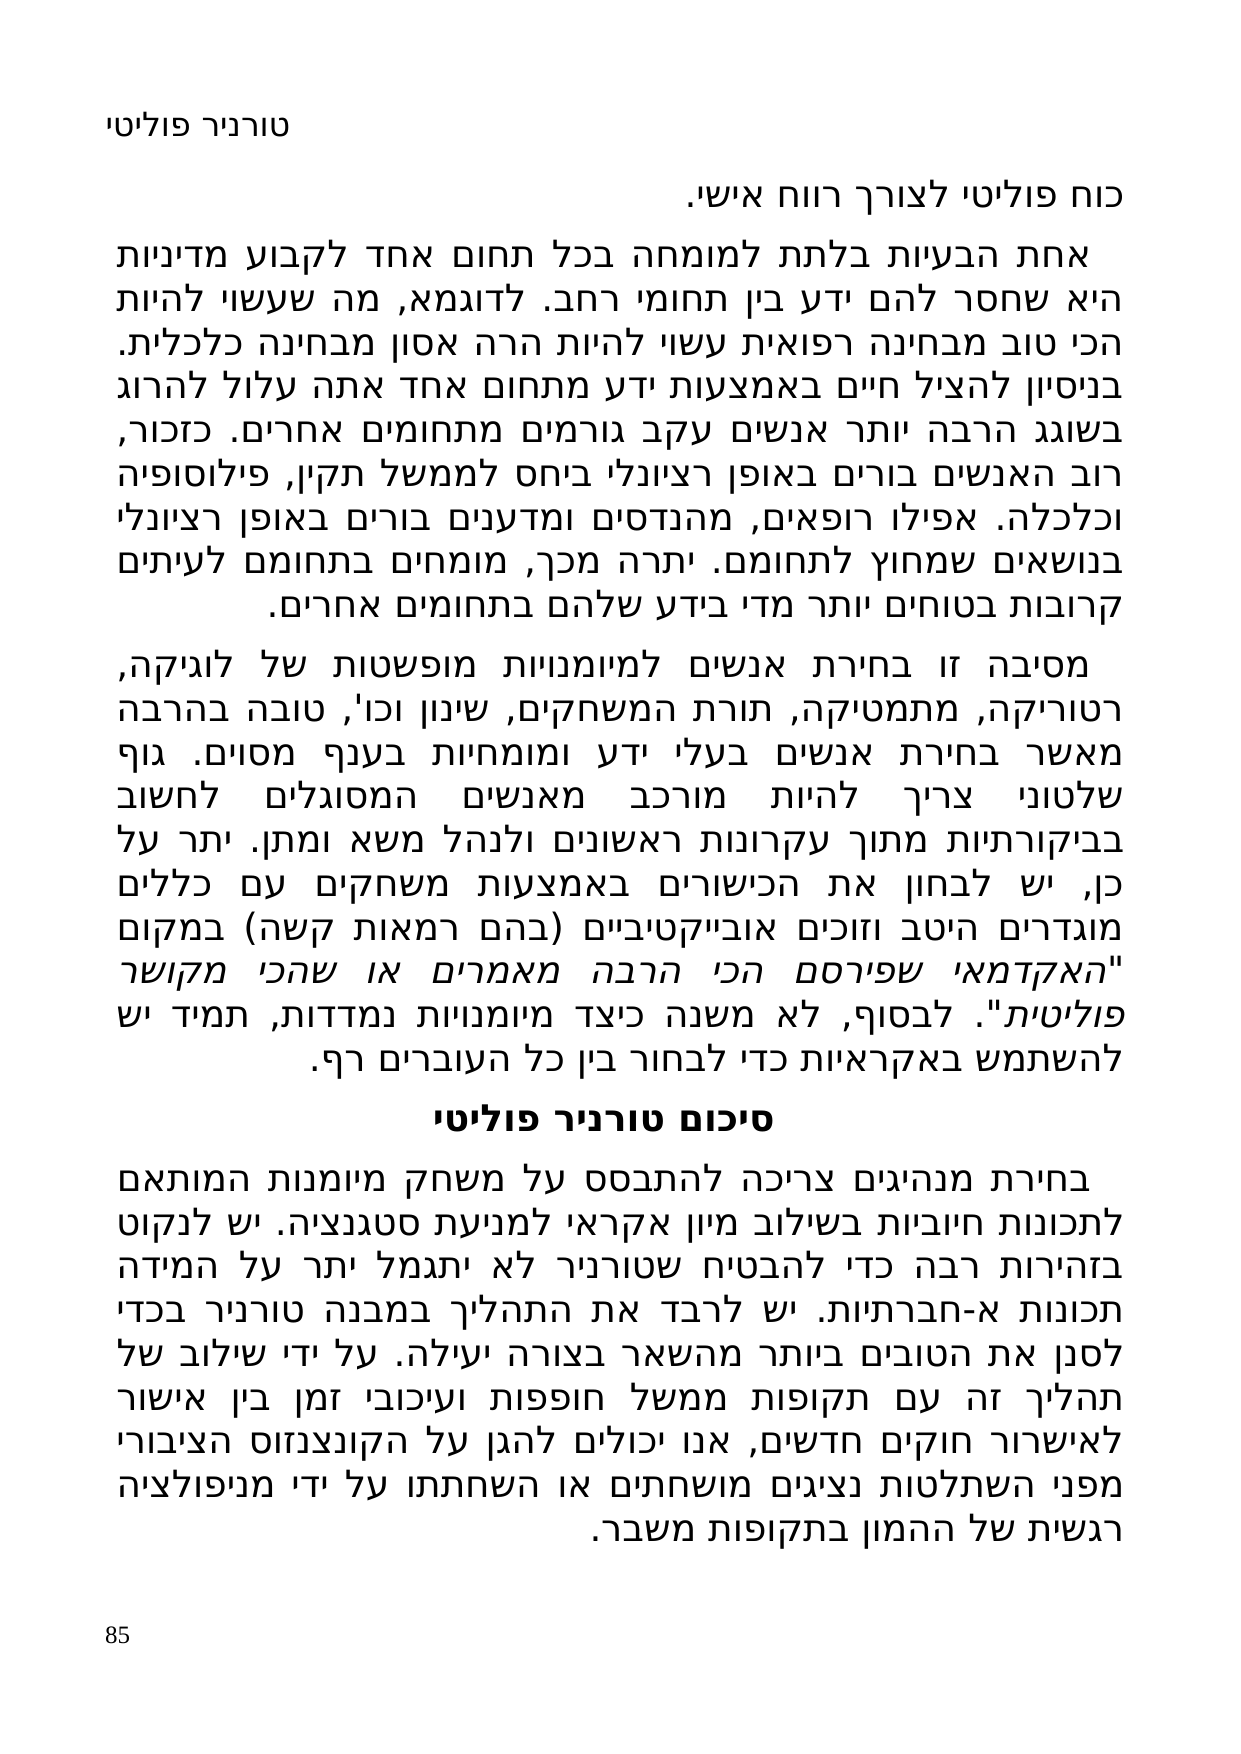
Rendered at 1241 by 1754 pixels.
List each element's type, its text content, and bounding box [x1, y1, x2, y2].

subtitle סיכום טורניר פוליטי [116, 1096, 1124, 1140]
text בחירת מנהיגים צריכה להתבסס על משחק מיומנות המותאם לתכונות חיוביות בשילוב מיון אקראי למניעת סטגנציה. יש לנקוט בזהירות רבה כדי להבטיח שטורניר לא יתגמל יתר על המידה תכונות א-חברתיות. יש לרבד את התהליך במבנה טורניר בכדי לסנן את הטובים ביותר מהשאר בצורה יעילה. על ידי שילוב של תהליך זה עם תקופות ממשל חופפות ועיכובי זמן בין אישור לאישרור חוקים חדשים, אנו יכולים להגן על הקונצנזוס הציבורי מפני השתלטות נציגים מושחתים או השחתתו על ידי מניפולציה רגשית של ההמון בתקופות משבר. [116, 1156, 1124, 1550]
text כוח פוליטי לצורך רווח אישי. [116, 172, 1124, 216]
text מסיבה זו בחירת אנשים למיומנויות מופשטות של לוגיקה, רטוריקה, מתמטיקה, תורת המשחקים, שינון וכו', טובה בהרבה מאשר בחירת אנשים בעלי ידע ומומחיות בענף מסוים. גוף שלטוני צריך להיות מורכב מאנשים המסוגלים לחשוב בביקורתיות מתוך עקרונות ראשונים ולנהל משא ומתן. יתר על כן, יש לבחון את הכישורים באמצעות משחקים עם כללים מוגדרים היטב וזוכים אובייקטיביים (בהם רמאות קשה) במקום "האקדמאי שפירסם הכי הרבה מאמרים או שהכי מקושר פוליטית". לבסוף, לא משנה כיצד מיומנויות נמדדות, תמיד יש להשתמש באקראיות כדי לבחור בין כל העוברים רף. [116, 642, 1124, 1080]
text אחת הבעיות בלתת למומחה בכל תחום אחד לקבוע מדיניות היא שחסר להם ידע בין תחומי רחב. לדוגמא, מה שעשוי להיות הכי טוב מבחינה רפואית עשוי להיות הרה אסון מבחינה כלכלית. בניסיון להציל חיים באמצעות ידע מתחום אחד אתה עלול להרוג בשוגג הרבה יותר אנשים עקב גורמים מתחומים אחרים. כזכור, רוב האנשים בורים באופן רציונלי ביחס לממשל תקין, פילוסופיה וכלכלה. אפילו רופאים, מהנדסים ומדענים בורים באופן רציונלי בנושאים שמחוץ לתחומם. יתרה מכך, מומחים בתחומם לעיתים קרובות בטוחים יותר מדי בידע שלהם בתחומים אחרים. [116, 232, 1124, 626]
